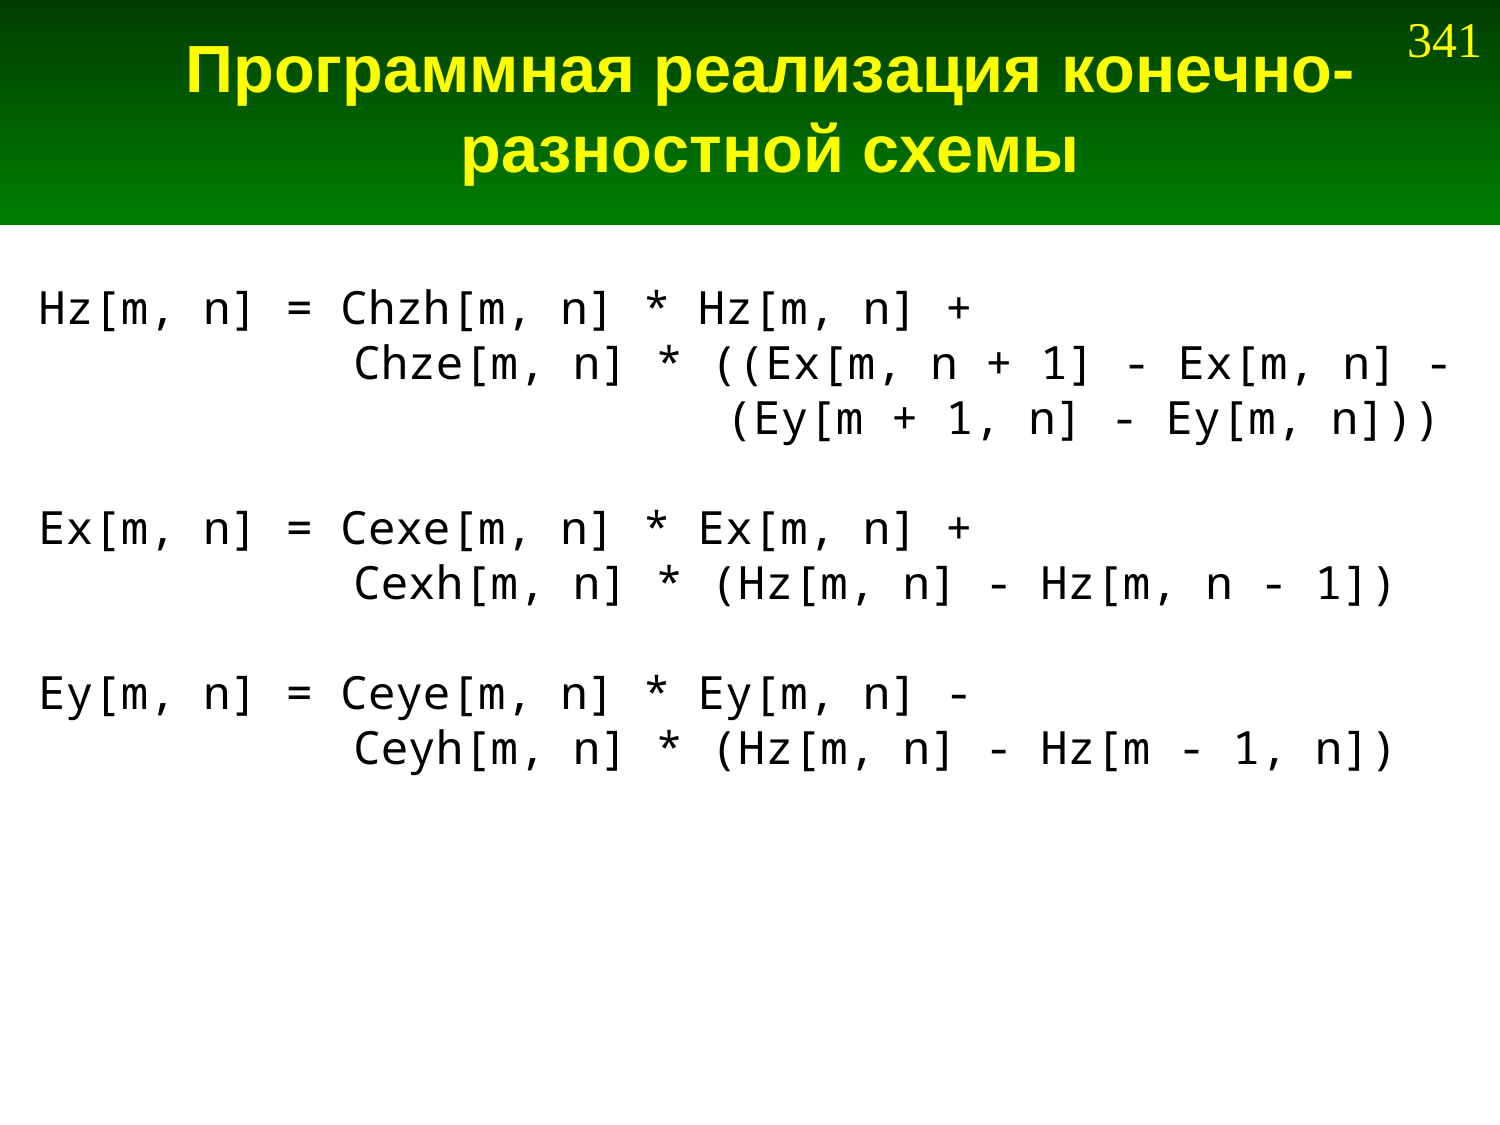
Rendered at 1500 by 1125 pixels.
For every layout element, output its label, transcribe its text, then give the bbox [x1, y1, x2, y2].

title Программная реализация конечно-разностной схемы [100, 7, 1441, 204]
text_box Hz[m, n] = Chzh[m, n] * Hz[m, n] + Chze[m, n] * ((Ex[m, n + 1] - Ex[m, n] - (Ey[m + 1, n] - Ey[m, n])) Ex[m, n] = Cexe[m, n] * Ex[m, n] + Cexh[m, n] * (Hz[m, n] - Hz[m, n - 1]) Ey[m, n] = Ceye[m, n] * Ey[m, n] - Ceyh[m, n] * (Hz[m, n] - Hz[m - 1, n]) [23, 271, 1472, 827]
